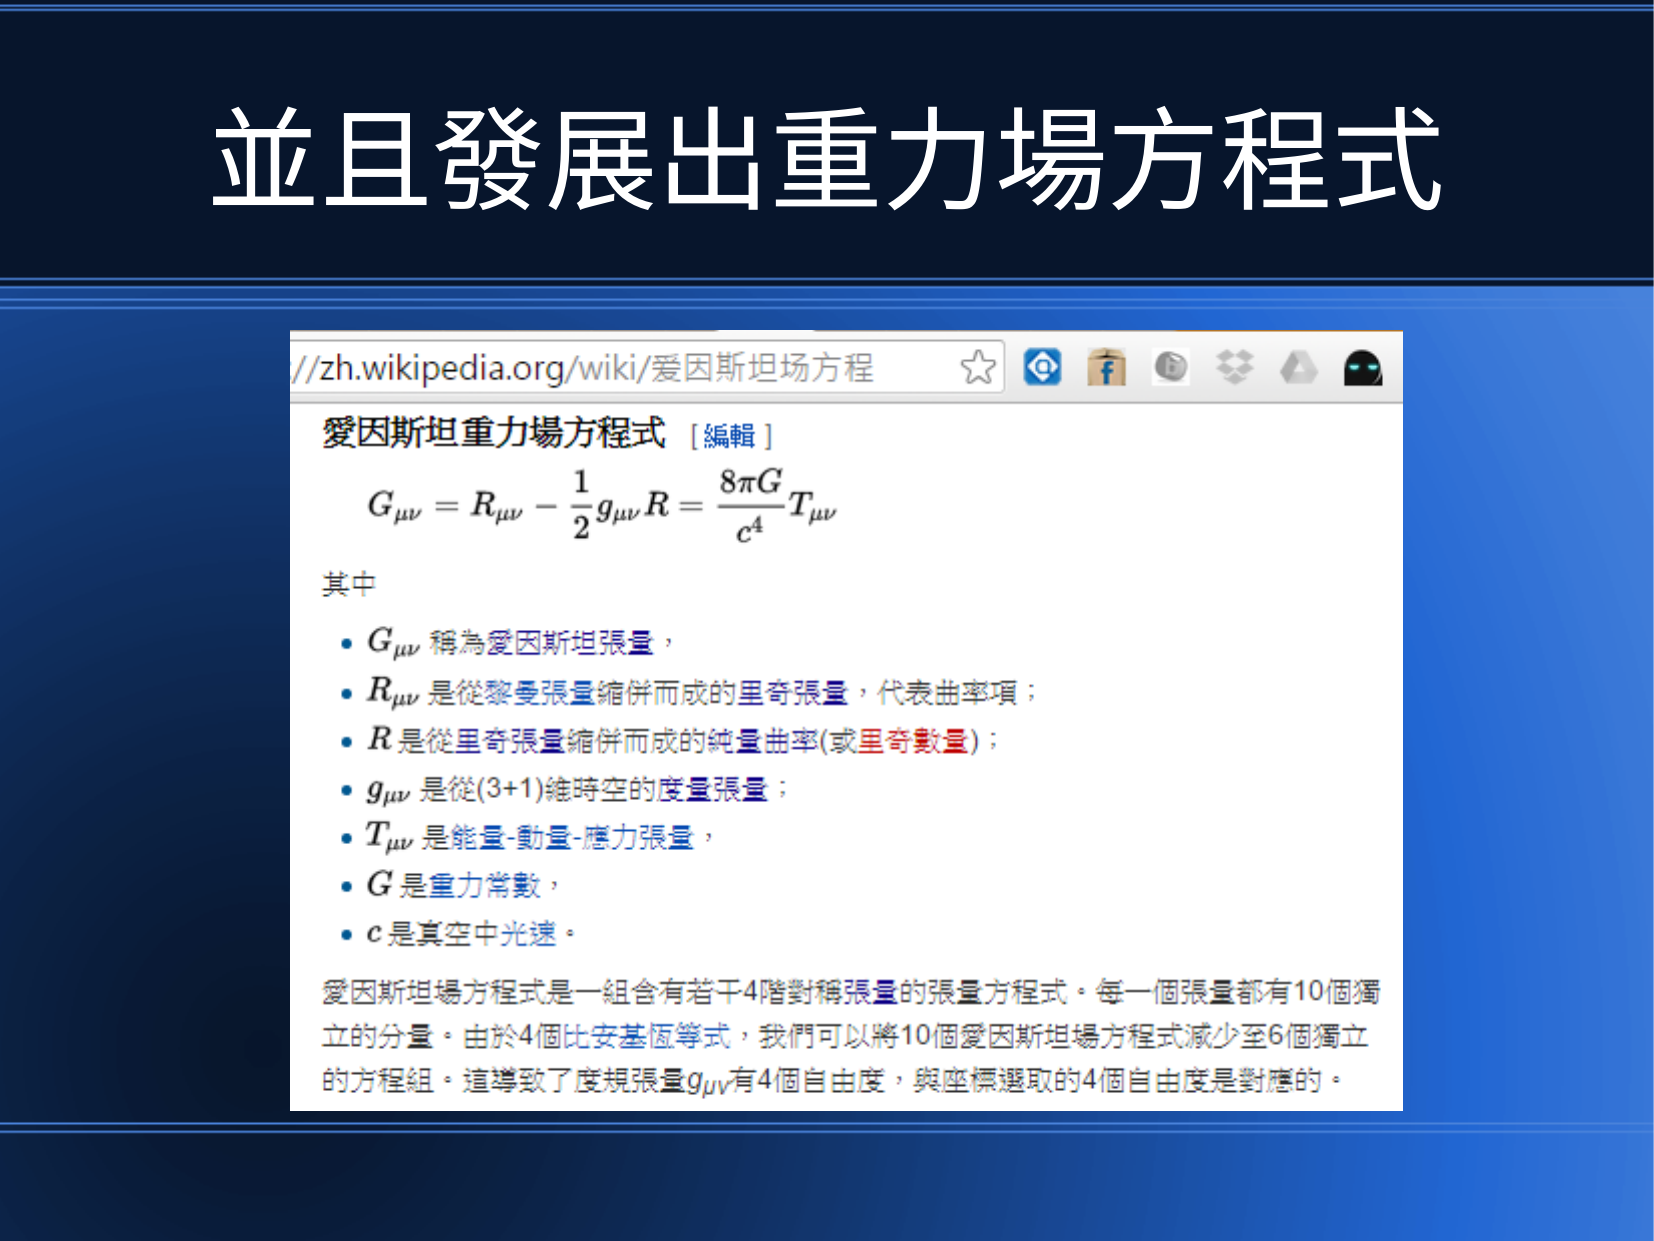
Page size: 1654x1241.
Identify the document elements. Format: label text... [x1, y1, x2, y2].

title 並且發展出重力場方程式 [82, 49, 1571, 257]
picture [0, 0, 1654, 1241]
